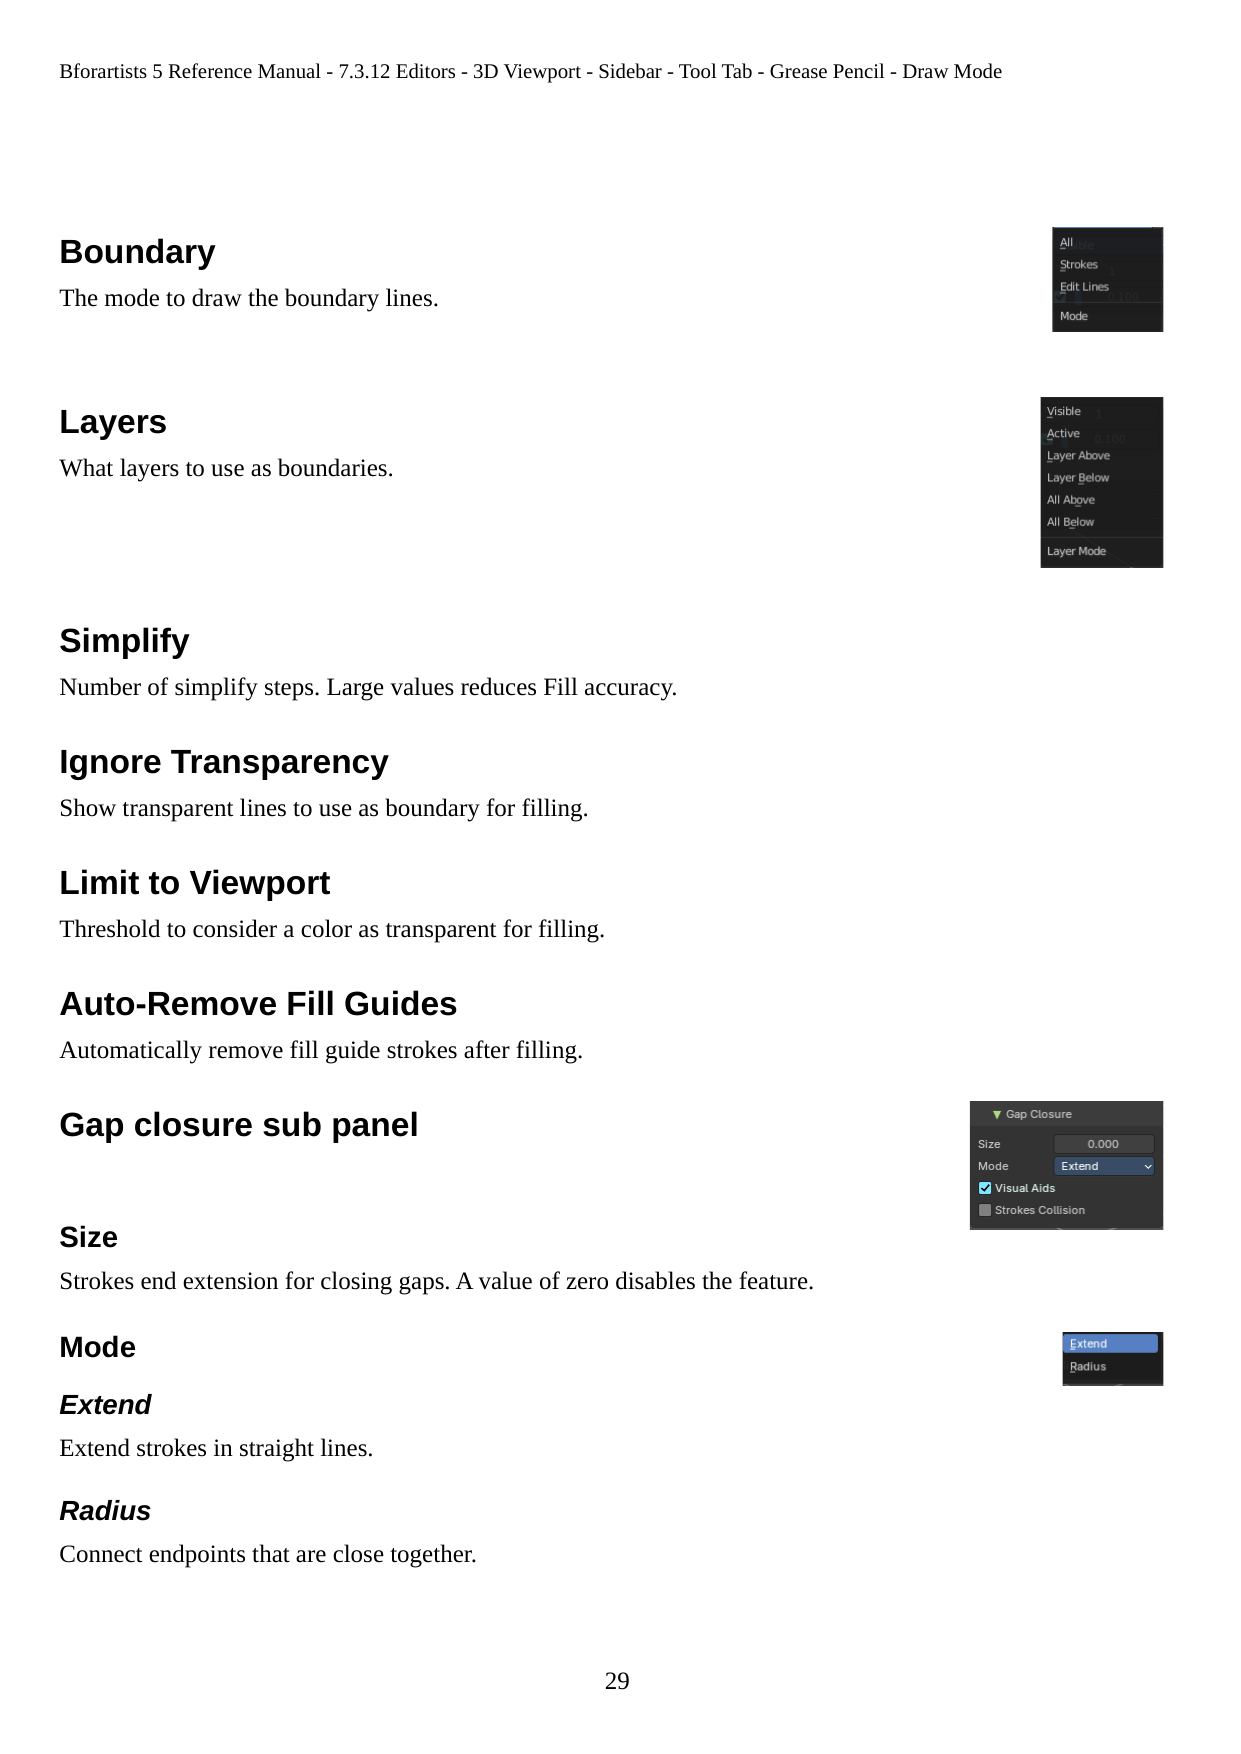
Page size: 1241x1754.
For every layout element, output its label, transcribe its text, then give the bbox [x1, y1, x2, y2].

subtitle Radius [59, 1494, 1181, 1526]
text Strokes end extension for closing gaps. A value of zero disables the feature. [59, 1266, 1181, 1295]
text Threshold to consider a color as transparent for filling. [59, 914, 1181, 943]
picture [969, 1101, 1164, 1230]
picture [1052, 227, 1164, 332]
subtitle Mode [59, 1330, 1181, 1363]
subtitle [1164, 402, 1181, 440]
picture [1062, 1332, 1164, 1386]
text Automatically remove fill guide strokes after filling. [59, 1035, 1181, 1064]
subtitle Simplify [59, 621, 1181, 659]
subtitle Auto-Remove Fill Guides [59, 984, 1181, 1023]
subtitle Gap closure sub panel [59, 1105, 969, 1144]
text What layers to use as boundaries. [59, 453, 1040, 482]
subtitle Limit to Viewport [59, 863, 1181, 902]
subtitle Layers [59, 402, 1040, 440]
subtitle Boundary [59, 232, 1052, 270]
subtitle [1164, 232, 1181, 270]
text Connect endpoints that are close together. [59, 1539, 1181, 1567]
subtitle Ignore Transparency [59, 742, 1181, 781]
subtitle Extend [59, 1388, 1181, 1420]
picture [1040, 397, 1164, 568]
subtitle Size [59, 1220, 1181, 1253]
text Extend strokes in straight lines. [59, 1433, 1181, 1462]
text Show transparent lines to use as boundary for filling. [59, 793, 1181, 822]
text The mode to draw the boundary lines. [59, 283, 1052, 311]
subtitle [1164, 1105, 1181, 1144]
text Number of simplify steps. Large values reduces Fill accuracy. [59, 672, 1181, 701]
